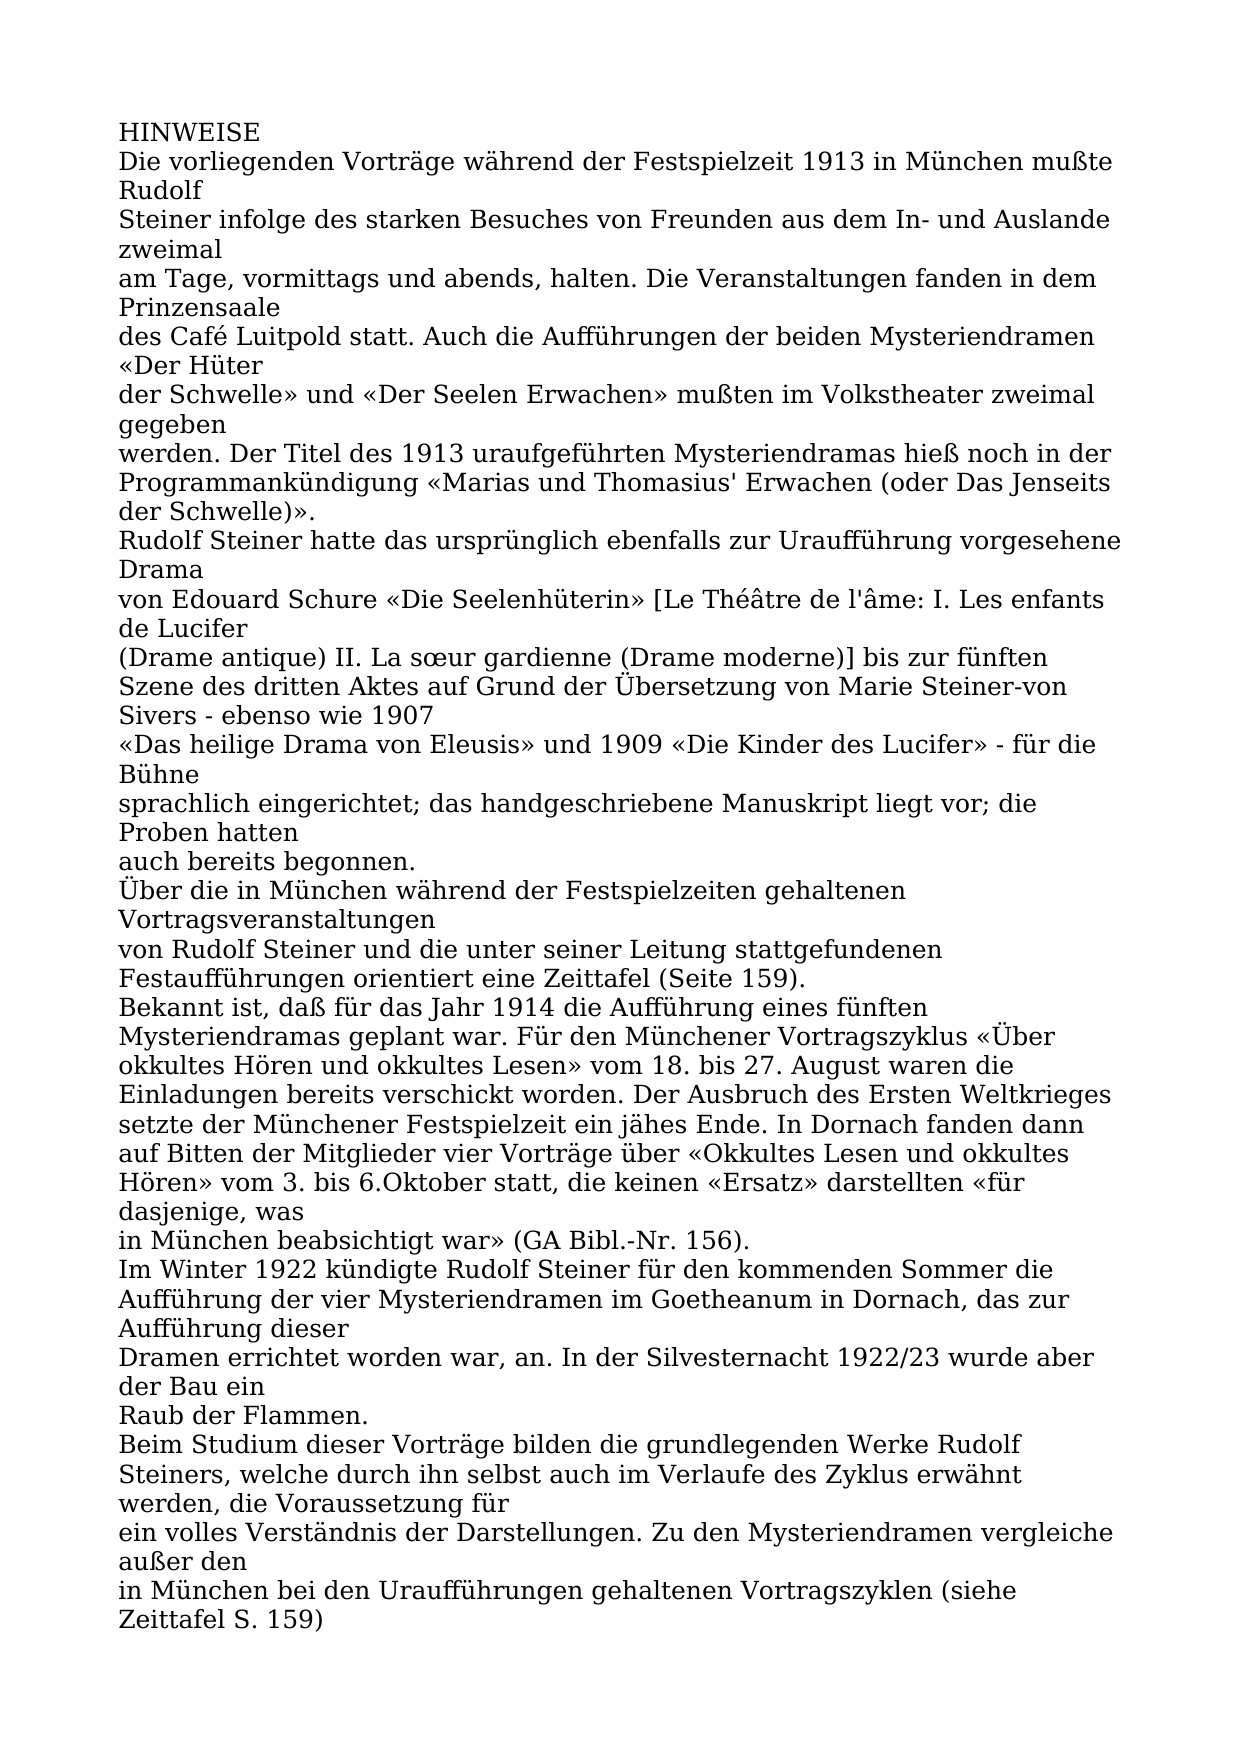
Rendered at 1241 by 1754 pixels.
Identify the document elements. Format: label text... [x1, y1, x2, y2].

text Die vorliegenden Vorträge während der Festspielzeit 1913 in München mußte Rudolf [118, 147, 1122, 206]
text in München beabsichtigt war» (GA Bibl.-Nr. 156). [118, 1226, 1122, 1256]
text von Rudolf Steiner und die unter seiner Leitung stattgefundenen Festaufführungen orientiert eine Zeittafel (Seite 159). [118, 935, 1122, 993]
text Steiner infolge des starken Besuches von Freunden aus dem In- und Auslande zweimal [118, 206, 1122, 264]
text der Schwelle» und «Der Seelen Erwachen» mußten im Volkstheater zweimal gegeben [118, 381, 1122, 439]
text Dramen errichtet worden war, an. In der Silvesternacht 1922/23 wurde aber der Bau ein [118, 1343, 1122, 1401]
text Rudolf Steiner hatte das ursprünglich ebenfalls zur Uraufführung vorgesehene Drama [118, 526, 1122, 585]
text Im Winter 1922 kündigte Rudolf Steiner für den kommenden Sommer die Aufführung der vier Mysteriendramen im Goetheanum in Dornach, das zur Aufführung dieser [118, 1256, 1122, 1343]
text sprachlich eingerichtet; das handgeschriebene Manuskript liegt vor; die Proben hatten [118, 789, 1122, 847]
text in München bei den Uraufführungen gehaltenen Vortragszyklen (siehe Zeittafel S. 159) [118, 1576, 1122, 1635]
text HINWEISE [118, 118, 1122, 147]
text Beim Studium dieser Vorträge bilden die grundlegenden Werke Rudolf Steiners, welche durch ihn selbst auch im Verlaufe des Zyklus erwähnt werden, die Voraussetzung für [118, 1431, 1122, 1518]
text Über die in München während der Festspielzeiten gehaltenen Vortragsveranstaltungen [118, 876, 1122, 935]
text ein volles Verständnis der Darstellungen. Zu den Mysteriendramen vergleiche außer den [118, 1518, 1122, 1576]
text von Edouard Schure «Die Seelenhüterin» [Le Théâtre de l'âme: I. Les enfants de Lucifer [118, 585, 1122, 643]
text (Drame antique) II. La sœur gardienne (Drame moderne)] bis zur fünften Szene des dritten Aktes auf Grund der Übersetzung von Marie Steiner-von Sivers - ebenso wie 1907 [118, 643, 1122, 731]
text Bekannt ist, daß für das Jahr 1914 die Aufführung eines fünften Mysteriendramas geplant war. Für den Münchener Vortragszyklus «Über okkultes Hören und okkultes Lesen» vom 18. bis 27. August waren die Einladungen bereits verschickt worden. Der Ausbruch des Ersten Weltkrieges setzte der Münchener Festspielzeit ein jähes Ende. In Dornach fanden dann auf Bitten der Mitglieder vier Vorträge über «Okkultes Lesen und okkultes Hören» vom 3. bis 6.Oktober statt, die keinen «Ersatz» darstellten «für dasjenige, was [118, 993, 1122, 1226]
text «Das heilige Drama von Eleusis» und 1909 «Die Kinder des Lucifer» - für die Bühne [118, 731, 1122, 789]
text auch bereits begonnen. [118, 847, 1122, 876]
text des Café Luitpold statt. Auch die Aufführungen der beiden Mysteriendramen «Der Hüter [118, 322, 1122, 381]
text am Tage, vormittags und abends, halten. Die Veranstaltungen fanden in dem Prinzensaale [118, 264, 1122, 322]
text werden. Der Titel des 1913 uraufgeführten Mysteriendramas hieß noch in der Programmankündigung «Marias und Thomasius' Erwachen (oder Das Jenseits der Schwelle)». [118, 439, 1122, 526]
text Raub der Flammen. [118, 1401, 1122, 1431]
